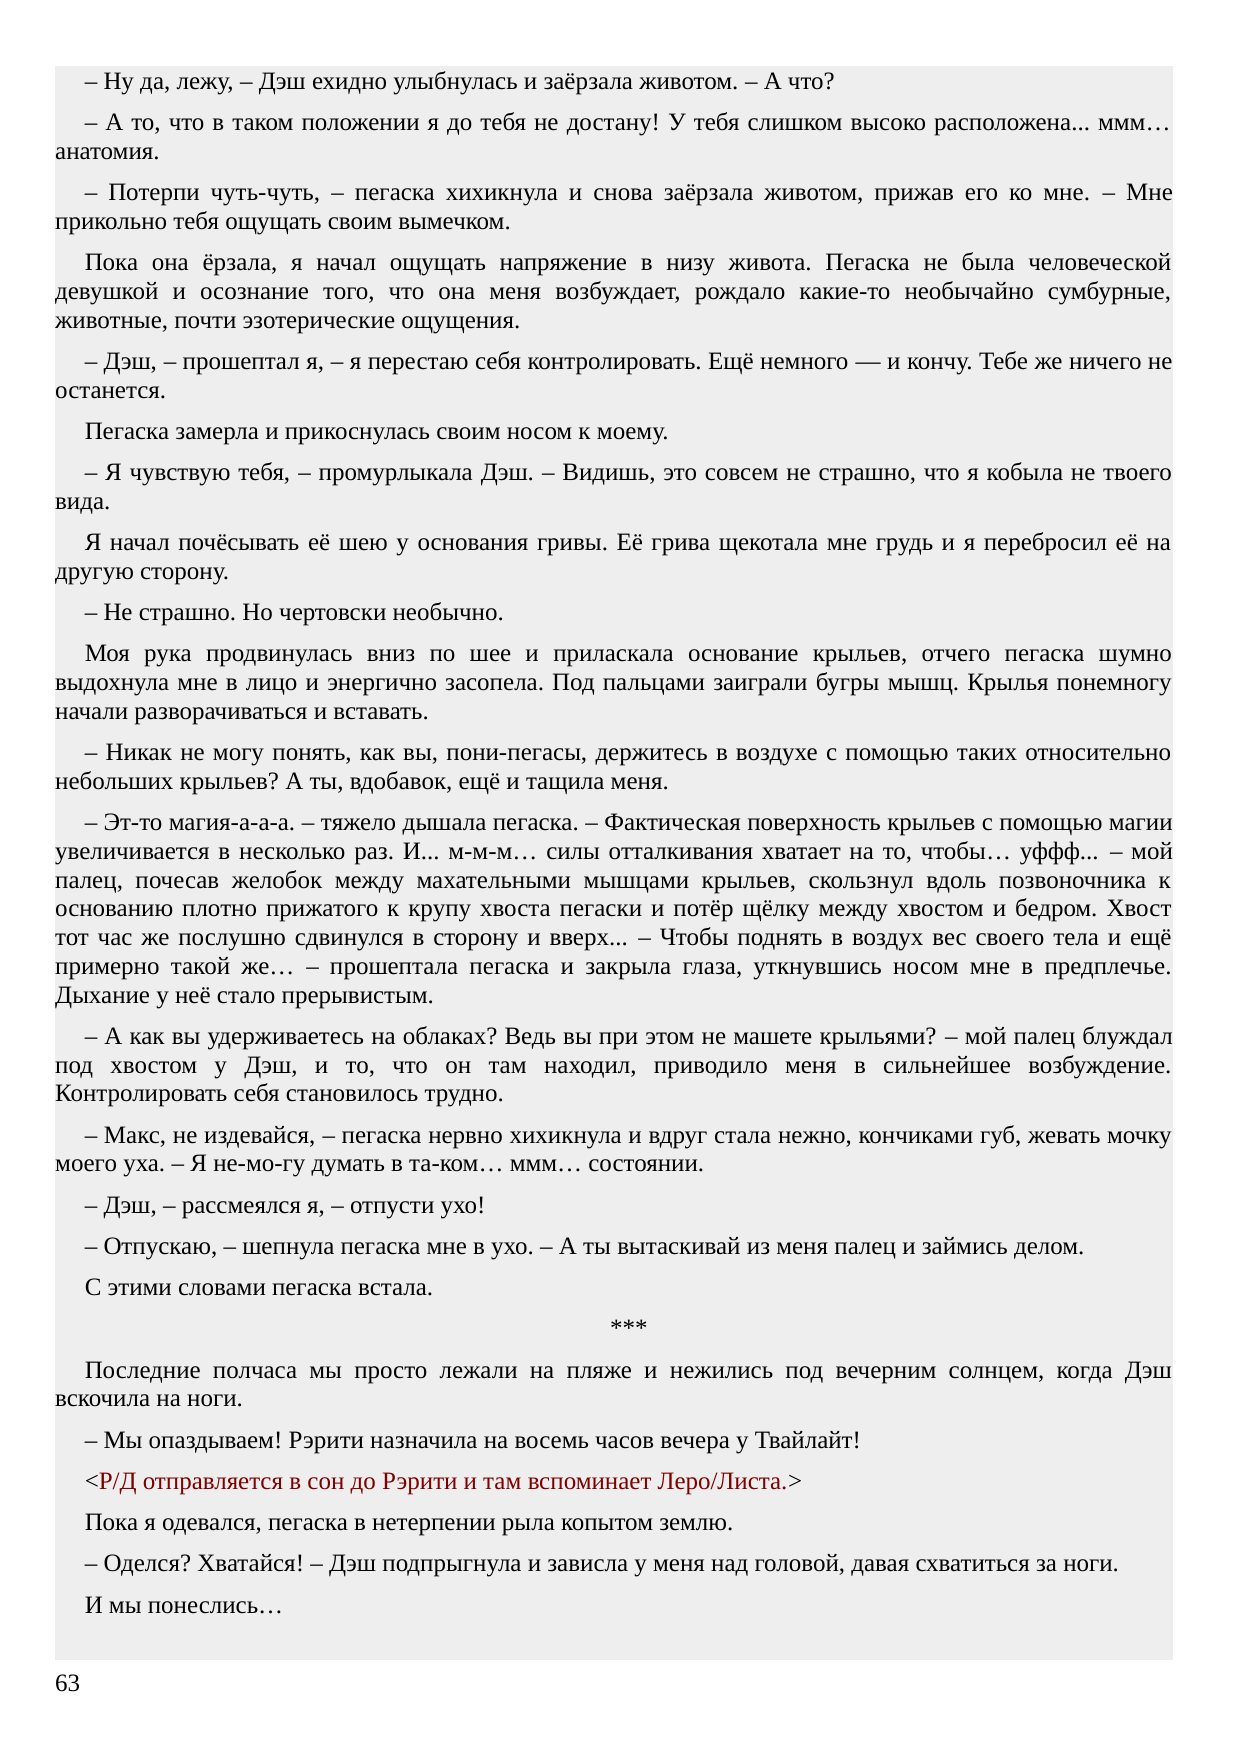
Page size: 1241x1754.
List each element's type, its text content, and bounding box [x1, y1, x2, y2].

text – Ну да, лежу, – Дэш ехидно улыбнулась и заёрзала животом. – А что? [55, 66, 1173, 95]
text – Дэш, – прошептал я, – я перестаю себя контролировать. Ещё немного — и кончу. Тебе же ничего не останется. [55, 346, 1173, 403]
text – Не страшно. Но чертовски необычно. [55, 597, 1173, 626]
text С этими словами пегаска встала. [55, 1272, 1173, 1301]
text Моя рука продвинулась вниз по шее и приласкала основание крыльев, отчего пегаска шумно выдохнула мне в лицо и энергично засопела. Под пальцами заиграли бугры мышц. Крылья понемногу начали разворачиваться и вставать. [55, 638, 1173, 725]
text <Р/Д отправляется в сон до Рэрити и там вспоминает Леро/Листа.> [55, 1466, 1173, 1495]
text Последние полчаса мы просто лежали на пляже и нежились под вечерним солнцем, когда Дэш вскочила на ноги. [55, 1355, 1173, 1412]
text *** [55, 1313, 1173, 1342]
text – Оделся? Хватайся! – Дэш подпрыгнула и зависла у меня над головой, давая схватиться за ноги. [55, 1548, 1173, 1577]
text – Потерпи чуть-чуть, – пегаска хихикнула и снова заёрзала животом, прижав его ко мне. – Мне прикольно тебя ощущать своим вымечком. [55, 177, 1173, 235]
text – Мы опаздываем! Рэрити назначила на восемь часов вечера у Твайлайт! [55, 1425, 1173, 1453]
text Я начал почёсывать её шею у основания гривы. Её грива щекотала мне грудь и я перебросил её на другую сторону. [55, 527, 1173, 585]
text – Дэш, – рассмеялся я, – отпусти ухо! [55, 1190, 1173, 1218]
text – А как вы удерживаетесь на облаках? Ведь вы при этом не машете крыльями? – мой палец блуждал под хвостом у Дэш, и то, что он там находил, приводило меня в сильнейшее возбуждение. Контролировать себя становилось трудно. [55, 1021, 1173, 1107]
text – Эт-то магия-а-а-а. – тяжело дышала пегаска. – Фактическая поверхность крыльев с помощью магии увеличивается в несколько раз. И... м-м-м… силы отталкивания хватает на то, чтобы… уффф... – мой палец, почесав желобок между махательными мышцами крыльев, скользнул вдоль позвоночника к основанию плотно прижатого к крупу хвоста пегаски и потёр щёлку между хвостом и бедром. Хвост тот час же послушно сдвинулся в сторону и вверх... – Чтобы поднять в воздух вес своего тела и ещё примерно такой же… – прошептала пегаска и закрыла глаза, уткнувшись носом мне в предплечье. Дыхание у неё стало прерывистым. [55, 807, 1173, 1008]
text – А то, что в таком положении я до тебя не достану! У тебя слишком высоко расположена... ммм… анатомия. [55, 107, 1173, 165]
text Пока она ёрзала, я начал ощущать напряжение в низу живота. Пегаска не была человеческой девушкой и осознание того, что она меня возбуждает, рождало какие-то необычайно сумбурные, животные, почти эзотерические ощущения. [55, 247, 1173, 333]
text – Никак не могу понять, как вы, пони-пегасы, держитесь в воздухе с помощью таких относительно небольших крыльев? А ты, вдобавок, ещё и тащила меня. [55, 737, 1173, 795]
text И мы понеслись… [55, 1590, 1173, 1618]
text – Отпускаю, – шепнула пегаска мне в ухо. – А ты вытаскивай из меня палец и займись делом. [55, 1231, 1173, 1260]
text – Я чувствую тебя, – промурлыкала Дэш. – Видишь, это совсем не страшно, что я кобыла не твоего вида. [55, 457, 1173, 515]
text Пегаска замерла и прикоснулась своим носом к моему. [55, 416, 1173, 445]
text – Макс, не издевайся, – пегаска нервно хихикнула и вдруг стала нежно, кончиками губ, жевать мочку моего уха. – Я не-мо-гу думать в та-ком… ммм… состоянии. [55, 1120, 1173, 1177]
text Пока я одевался, пегаска в нетерпении рыла копытом землю. [55, 1507, 1173, 1536]
